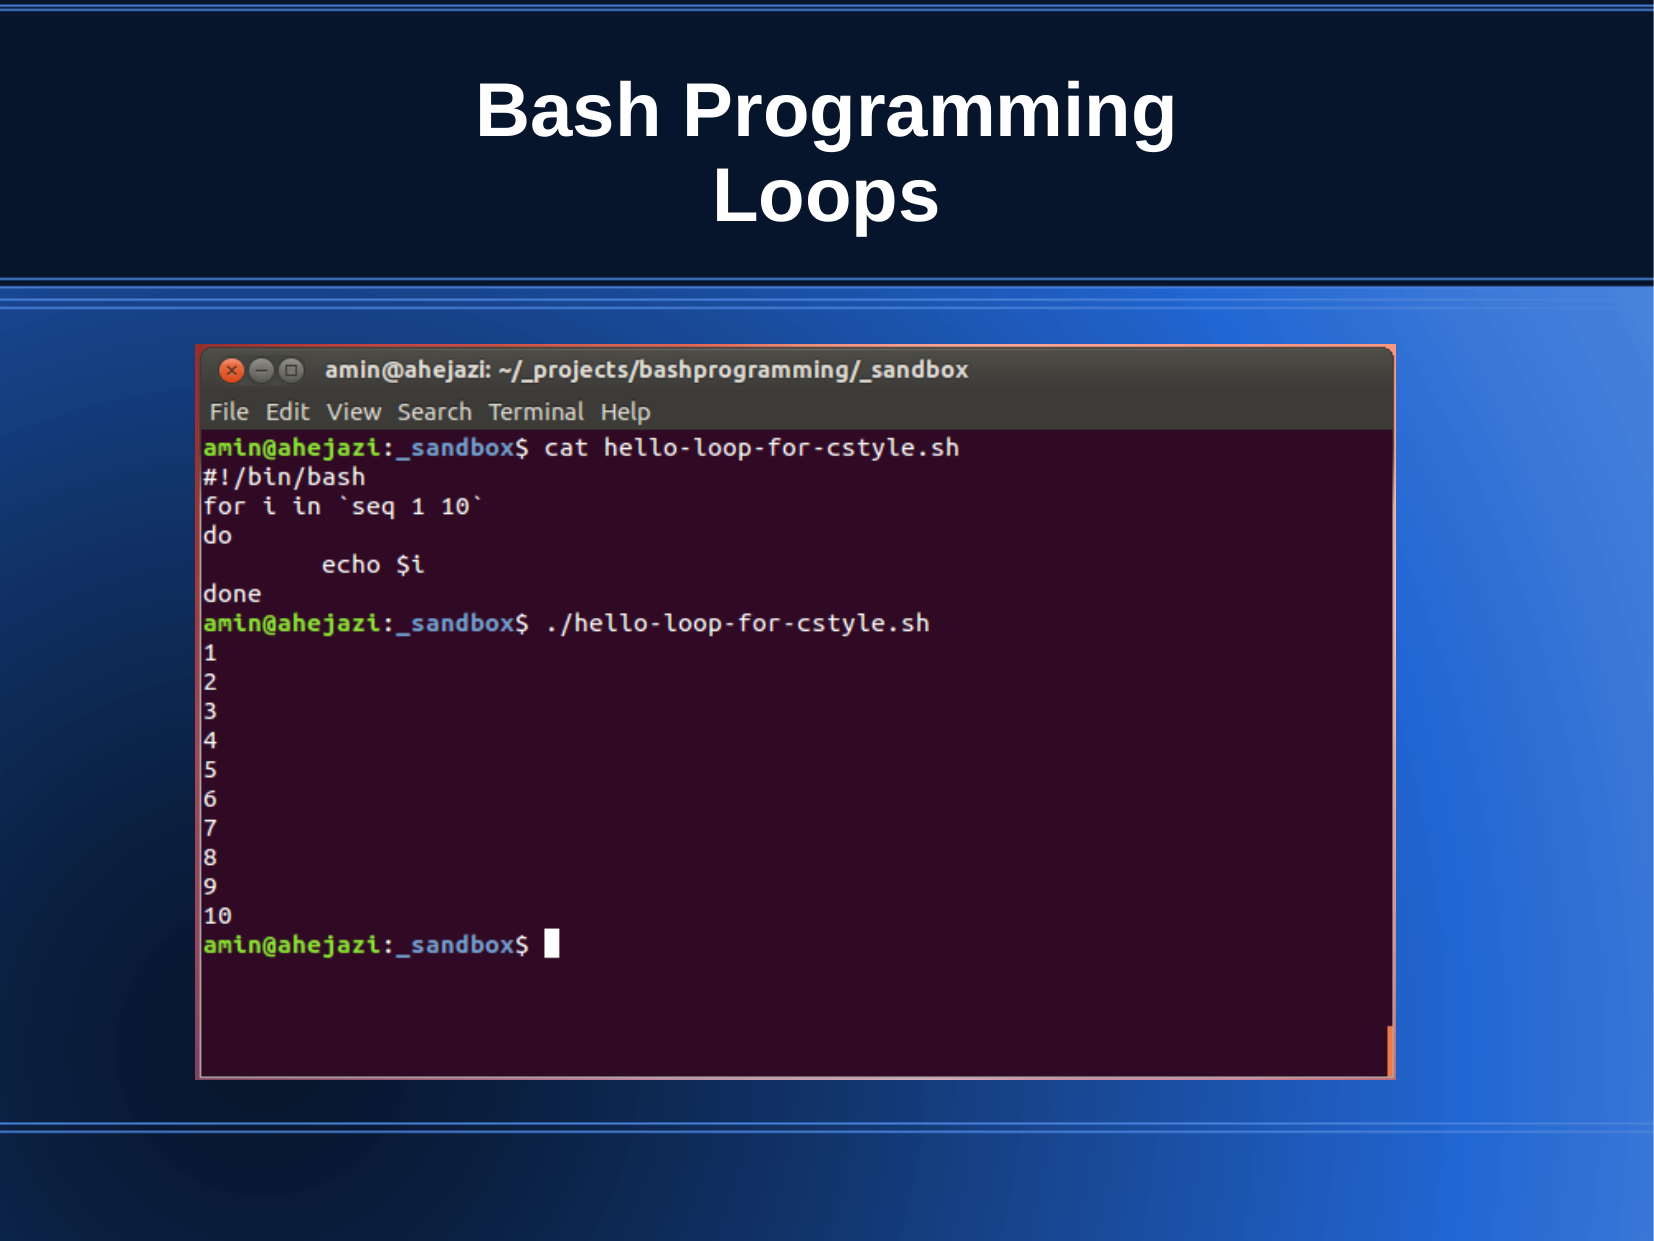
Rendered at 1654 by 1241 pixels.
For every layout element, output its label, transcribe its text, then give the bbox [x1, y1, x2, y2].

picture [0, 0, 1654, 1241]
title Bash Programming Loops [82, 49, 1571, 257]
